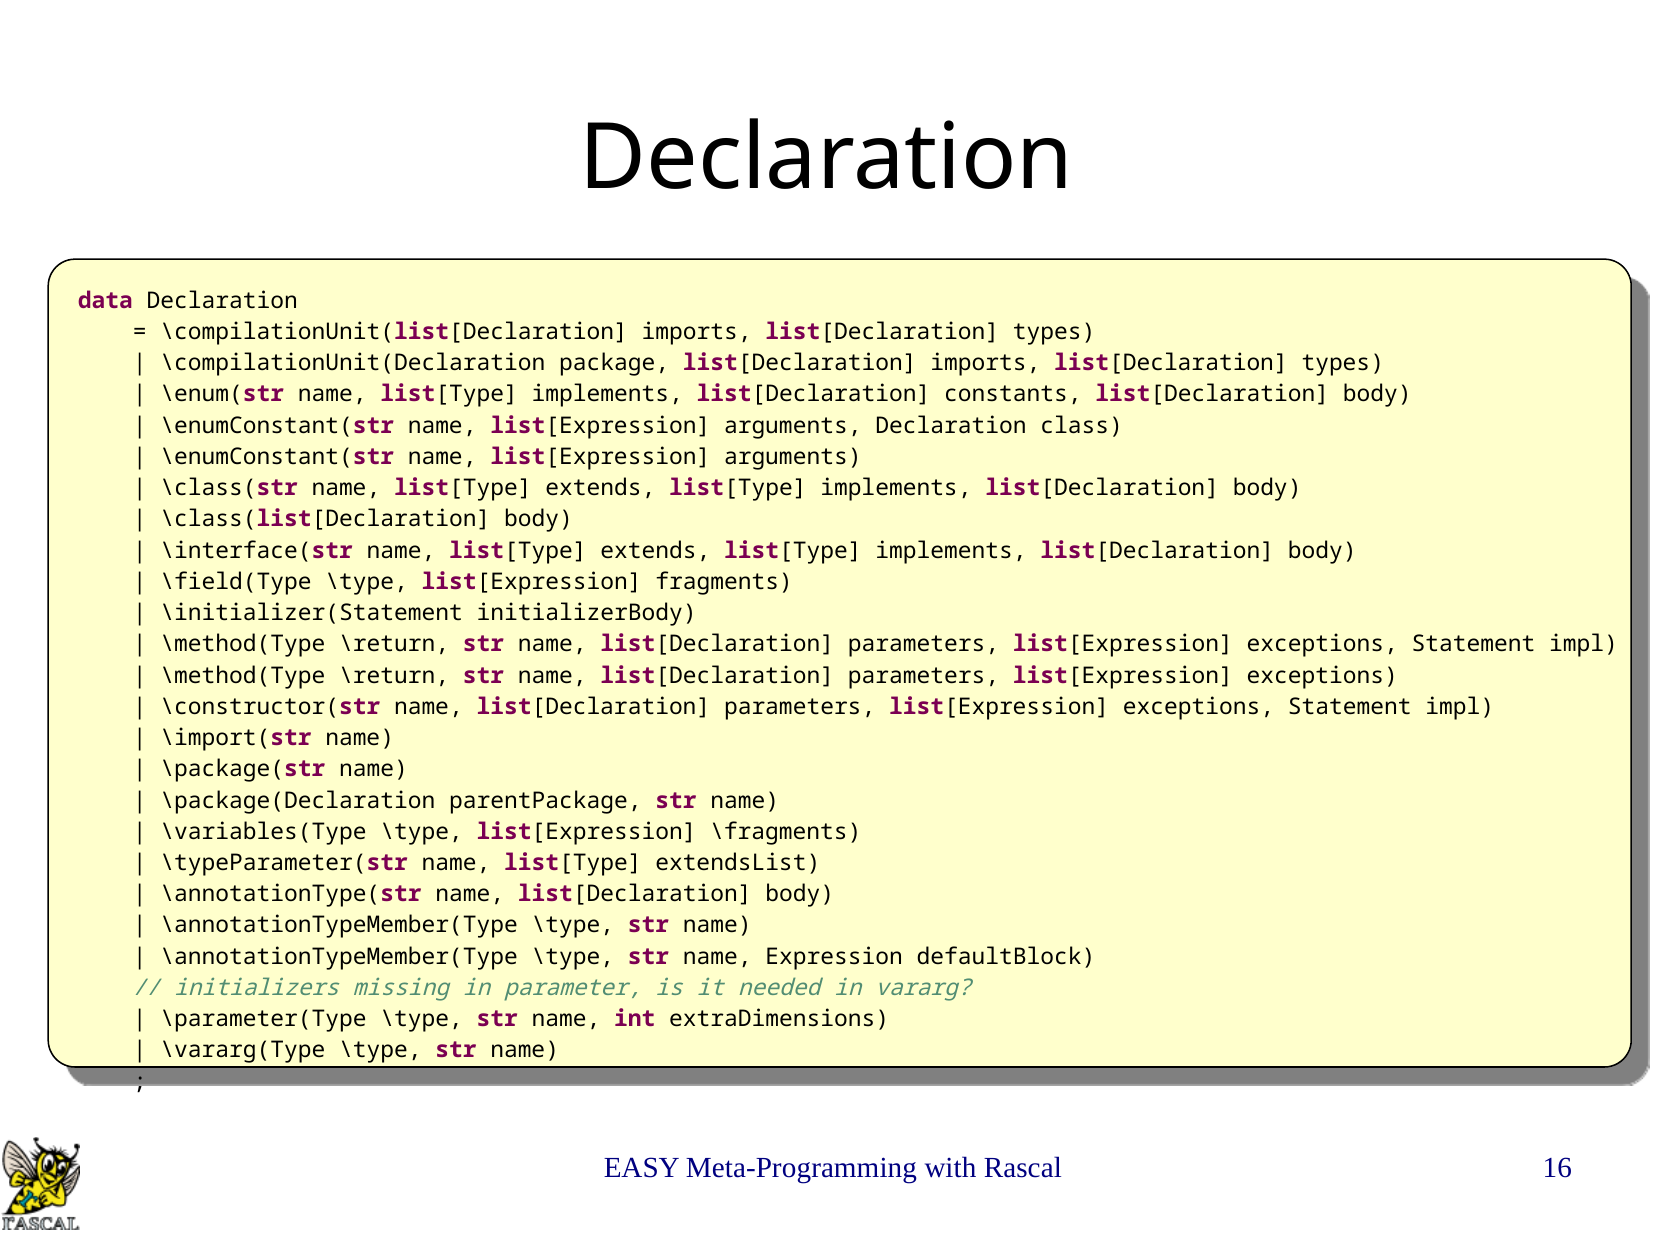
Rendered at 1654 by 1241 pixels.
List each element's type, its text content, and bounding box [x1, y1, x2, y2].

picture [1, 1137, 80, 1230]
text_box [48, 259, 1632, 1068]
title Declaration [82, 49, 1571, 257]
text_box data Declaration = \compilationUnit(list[Declaration] imports, list[Declaration] types) | \compilationUnit(Declaration package, list[Declaration] imports, list[Declaration] types) | \enum(str name, list[Type] implements, list[Declaration] constants, list[Declaration] body) | \enumConstant(str name, list[Expression] arguments, Declaration class) | \enumConstant(str name, list[Expression] arguments) | \class(str name, list[Type] extends, list[Type] implements, list[Declaration] body) | \class(list[Declaration] body) | \interface(str name, list[Type] extends, list[Type] implements, list[Declaration] body) | \field(Type \type, list[Expression] fragments) | \initializer(Statement initializerBody) | \method(Type \return, str name, list[Declaration] parameters, list[Expression] exceptions, Statement impl) | \method(Type \return, str name, list[Declaration] parameters, list[Expression] exceptions) | \constructor(str name, list[Declaration] parameters, list[Expression] exceptions, Statement impl) | \import(str name) | \package(str name) | \package(Declaration parentPackage, str name) | \variables(Type \type, list[Expression] \fragments) | \typeParameter(str name, list[Type] extendsList) | \annotationType(str name, list[Declaration] body) | \annotationTypeMember(Type \type, str name) | \annotationTypeMember(Type \type, str name, Expression defaultBlock) // initializers missing in parameter, is it needed in vararg? | \parameter(Type \type, str name, int extraDimensions) | \vararg(Type \type, str name) ; [63, 276, 1633, 1039]
